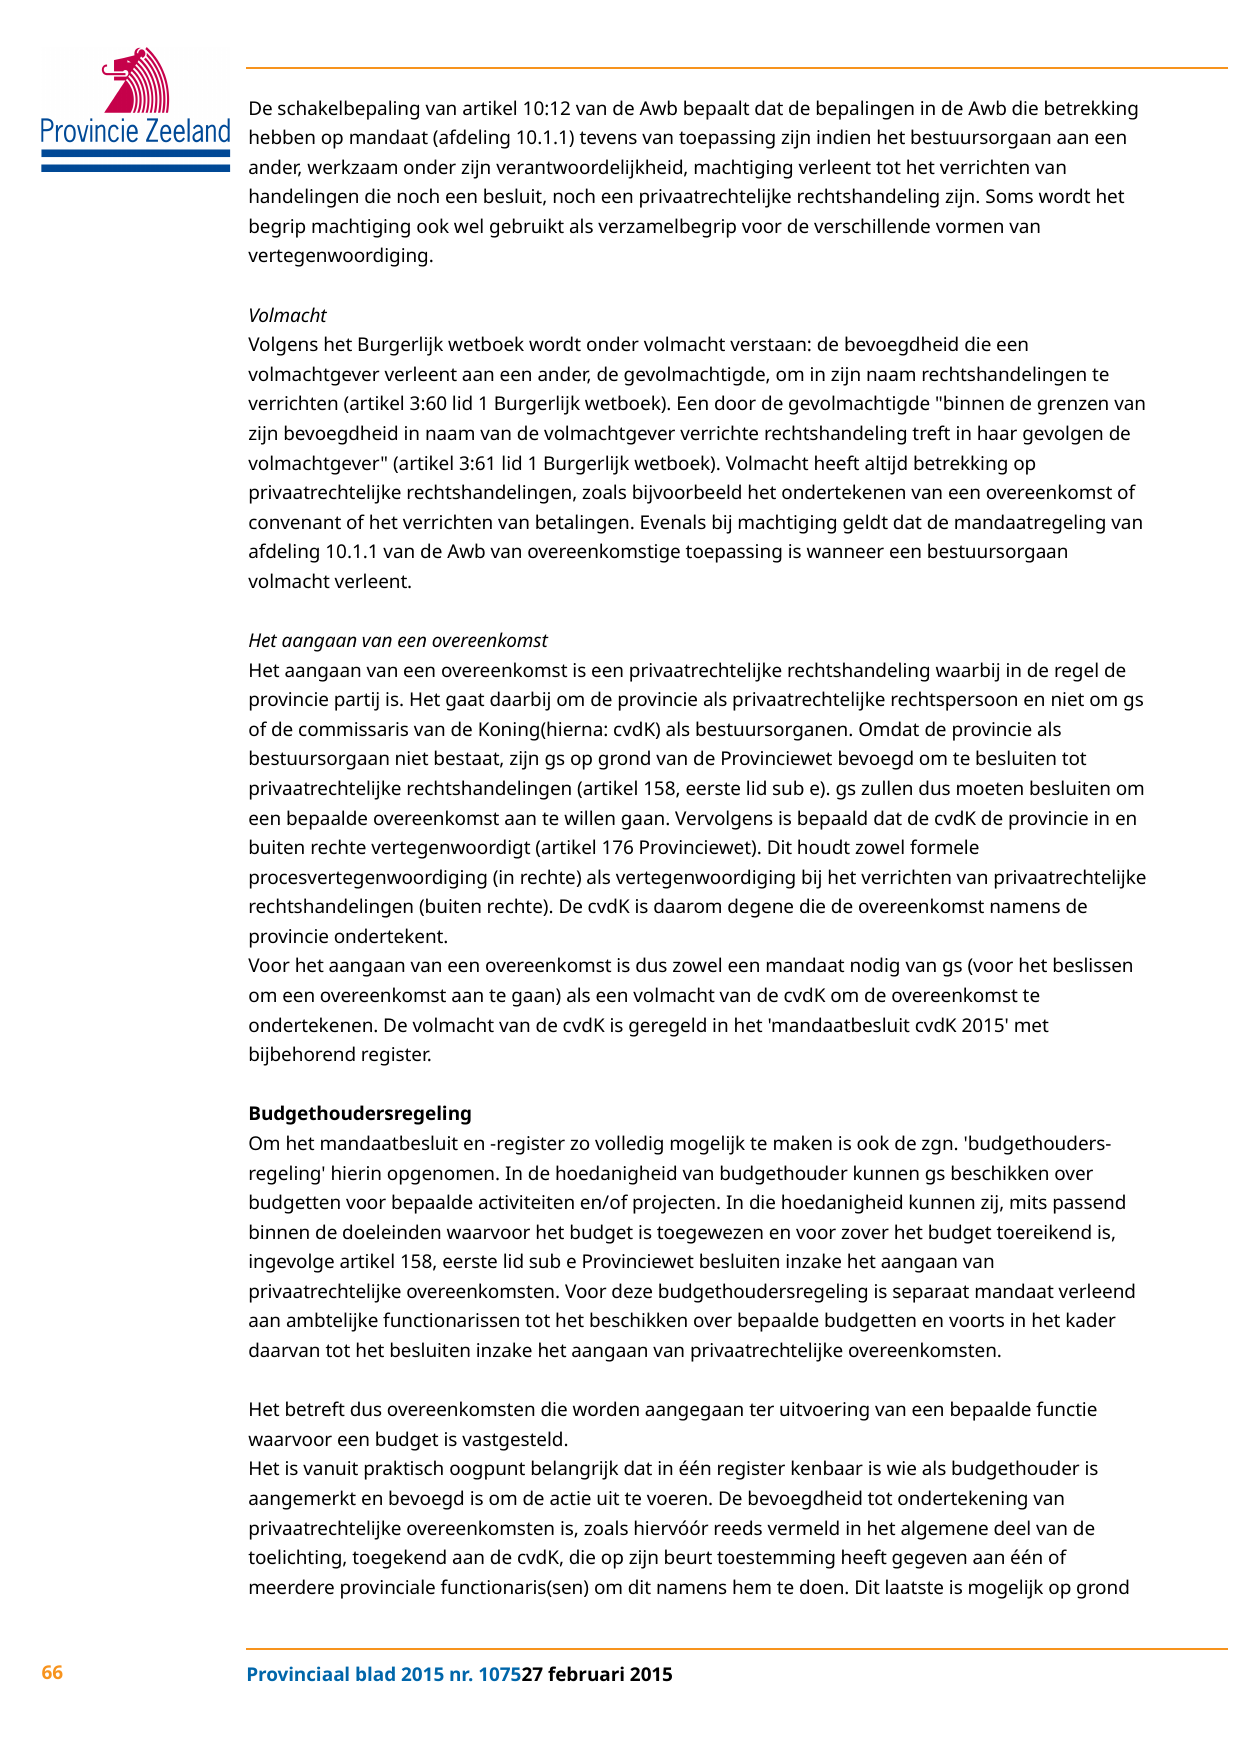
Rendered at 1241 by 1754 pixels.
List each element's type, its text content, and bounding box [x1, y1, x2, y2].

text Volgens het Burgerlijk wetboek wordt onder volmacht verstaan: de bevoegdheid die een volmachtgever verleent aan een ander, de gevolmachtigde, om in zijn naam rechtshandelingen te verrichten (artikel 3:60 lid 1 Burgerlijk wetboek). Een door de gevolmachtigde "binnen de grenzen van zijn bevoegdheid in naam van de volmachtgever verrichte rechtshandeling treft in haar gevolgen de volmachtgever" (artikel 3:61 lid 1 Burgerlijk wetboek). Volmacht heeft altijd betrekking op privaatrechtelijke rechtshandelingen, zoals bijvoorbeeld het ondertekenen van een overeenkomst of convenant of het verrichten van betalingen. Evenals bij machtiging geldt dat de mandaatregeling van afdeling 10.1.1 van de Awb van overeenkomstige toepassing is wanneer een bestuursorgaan volmacht verleent. [248, 331, 1152, 594]
text Het aangaan van een overeenkomst [248, 627, 1152, 653]
picture [41, 47, 231, 172]
text Het betreft dus overeenkomsten die worden aangegaan ter uitvoering van een bepaalde functie waarvoor een budget is vastgesteld. [248, 1396, 1152, 1452]
text Het aangaan van een overeenkomst is een privaatrechtelijke rechtshandeling waarbij in de regel de provincie partij is. Het gaat daarbij om de provincie als privaatrechtelijke rechtspersoon en niet om gs of de commissaris van de Koning(hierna: cvdK) als bestuursorganen. Omdat de provincie als bestuursorgaan niet bestaat, zijn gs op grond van de Provinciewet bevoegd om te besluiten tot privaatrechtelijke rechtshandelingen (artikel 158, eerste lid sub e). gs zullen dus moeten besluiten om een bepaalde overeenkomst aan te willen gaan. Vervolgens is bepaald dat de cvdK de provincie in en buiten rechte vertegenwoordigt (artikel 176 Provinciewet). Dit houdt zowel formele procesvertegenwoordiging (in rechte) als vertegenwoordiging bij het verrichten van privaatrechtelijke rechtshandelingen (buiten rechte). De cvdK is daarom degene die de overeenkomst namens de provincie ondertekent. [248, 657, 1152, 949]
text Voor het aangaan van een overeenkomst is dus zowel een mandaat nodig van gs (voor het beslissen om een overeenkomst aan te gaan) als een volmacht van de cvdK om de overeenkomst te ondertekenen. De volmacht van de cvdK is geregeld in het 'mandaatbesluit cvdK 2015' met bijbehorend register. [248, 953, 1152, 1067]
text Volmacht [248, 302, 1152, 328]
text Budgethoudersregeling [248, 1101, 1152, 1126]
text Om het mandaatbesluit en -register zo volledig mogelijk te maken is ook de zgn. 'budgethouders-regeling' hierin opgenomen. In de hoedanigheid van budgethouder kunnen gs beschikken over budgetten voor bepaalde activiteiten en/of projecten. In die hoedanigheid kunnen zij, mits passend binnen de doeleinden waarvoor het budget is toegewezen en voor zover het budget toereikend is, ingevolge artikel 158, eerste lid sub e Provinciewet besluiten inzake het aangaan van privaatrechtelijke overeenkomsten. Voor deze budgethoudersregeling is separaat mandaat verleend aan ambtelijke functionarissen tot het beschikken over bepaalde budgetten en voorts in het kader daarvan tot het besluiten inzake het aangaan van privaatrechtelijke overeenkomsten. [248, 1130, 1152, 1363]
text Het is vanuit praktisch oogpunt belangrijk dat in één register kenbaar is wie als budgethouder is aangemerkt en bevoegd is om de actie uit te voeren. De bevoegdheid tot ondertekening van privaatrechtelijke overeenkomsten is, zoals hiervóór reeds vermeld in het algemene deel van de toelichting, toegekend aan de cvdK, die op zijn beurt toestemming heeft gegeven aan één of meerdere provinciale functionaris(sen) om dit namens hem te doen. Dit laatste is mogelijk op grond [248, 1456, 1152, 1600]
text De schakelbepaling van artikel 10:12 van de Awb bepaalt dat de bepalingen in de Awb die betrekking hebben op mandaat (afdeling 10.1.1) tevens van toepassing zijn indien het bestuursorgaan aan een ander, werkzaam onder zijn verantwoordelijkheid, machtiging verleent tot het verrichten van handelingen die noch een besluit, noch een privaatrechtelijke rechtshandeling zijn. Soms wordt het begrip machtiging ook wel gebruikt als verzamelbegrip voor de verschillende vormen van vertegenwoordiging. [248, 95, 1152, 268]
